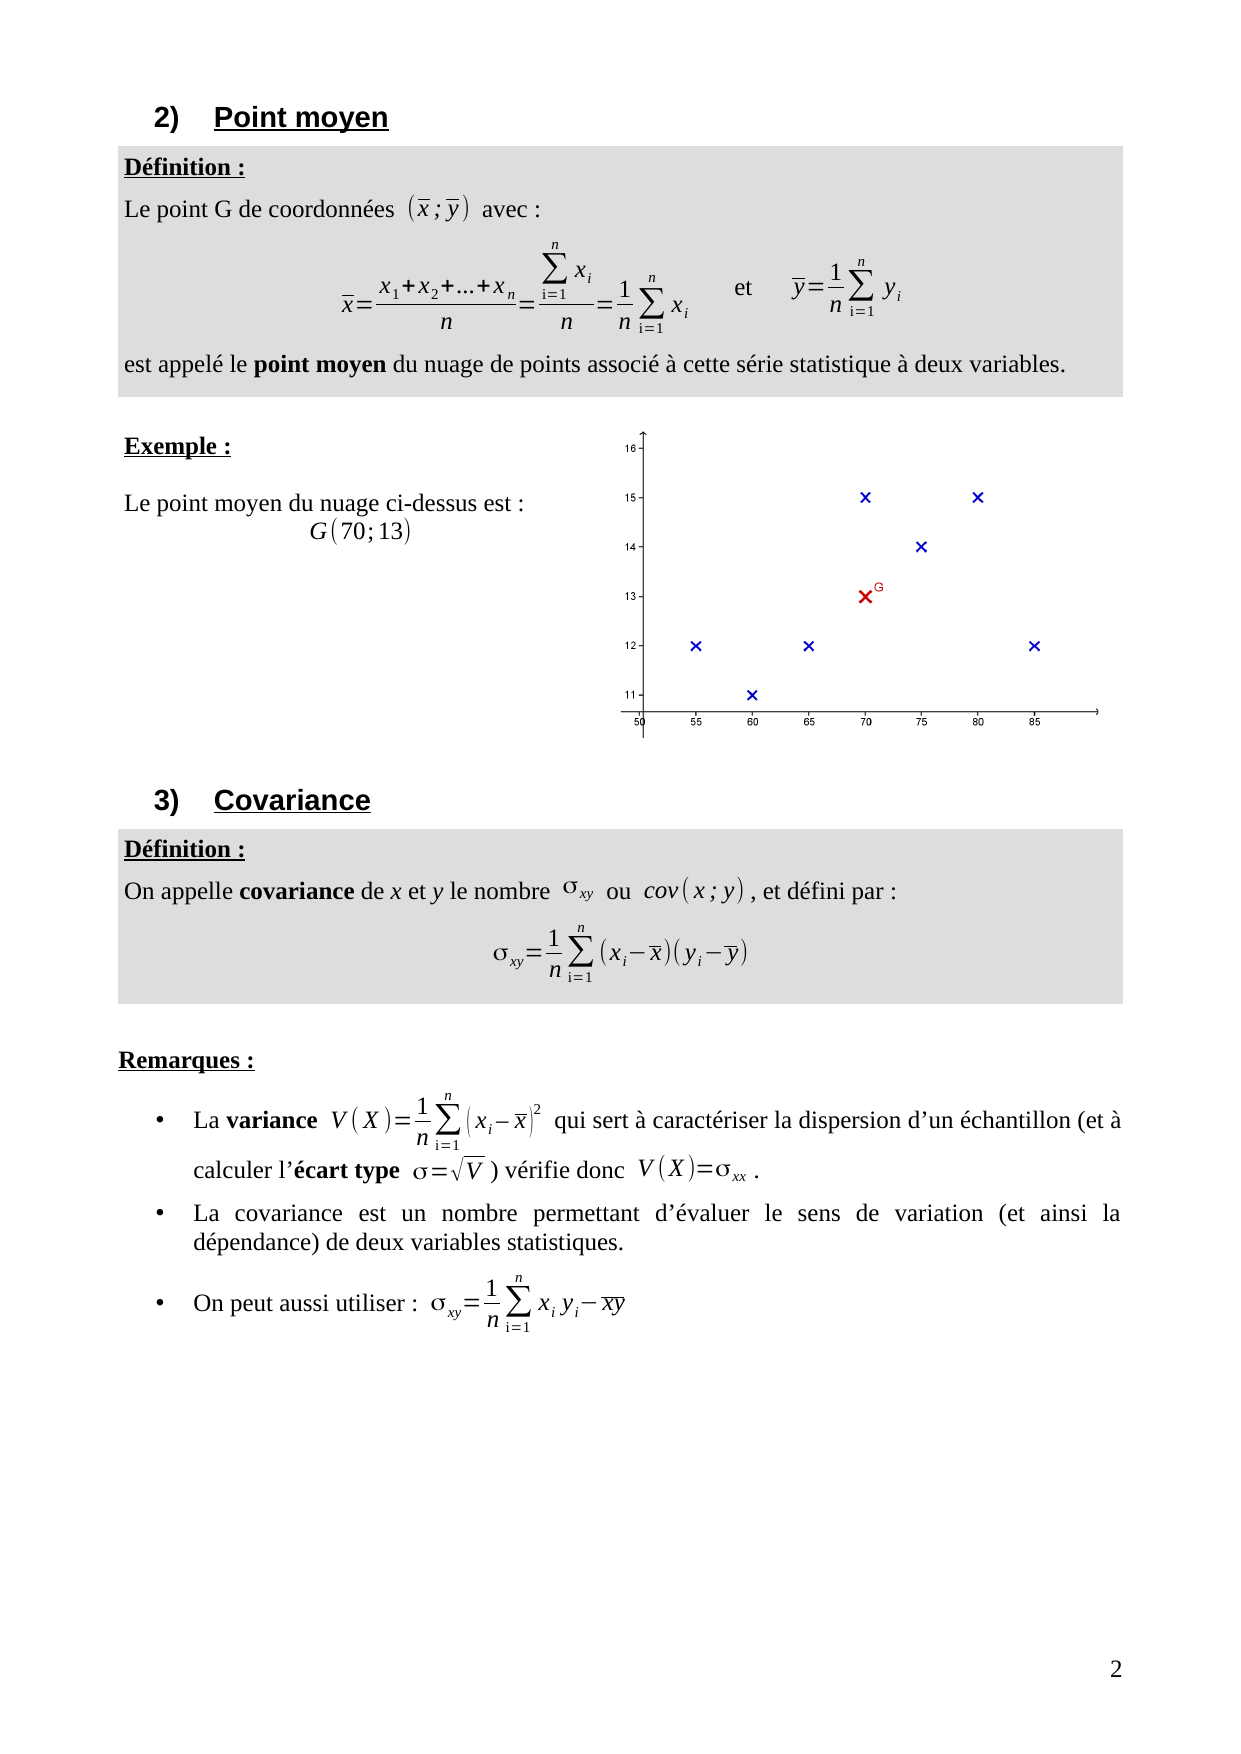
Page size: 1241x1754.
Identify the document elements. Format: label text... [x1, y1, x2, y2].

list La variance qui sert à caractériser la dispersion d’un échantillon (et à calculer l’écart type ) vérifie donc . [156, 1086, 1122, 1186]
table_header Définition : On appelle covariance de x et y le nombre ou , et défini par : [118, 829, 1123, 1004]
list On peut aussi utiliser : [156, 1268, 1122, 1336]
subtitle Covariance [153, 783, 1122, 816]
table_header Définition : Le point G de coordonnées avec : et est appelé le point moyen du nuage de points associé à cette série statistique à deux variables. [118, 146, 1123, 397]
text Remarques : [118, 1045, 1122, 1074]
subtitle Point moyen [153, 100, 1122, 133]
table_header [596, 425, 1123, 758]
list La covariance est un nombre permettant d’évaluer le sens de variation (et ainsi la dépendance) de deux variables statistiques. [156, 1198, 1122, 1256]
table_header Exemple : Le point moyen du nuage ci-dessus est : [118, 425, 596, 758]
